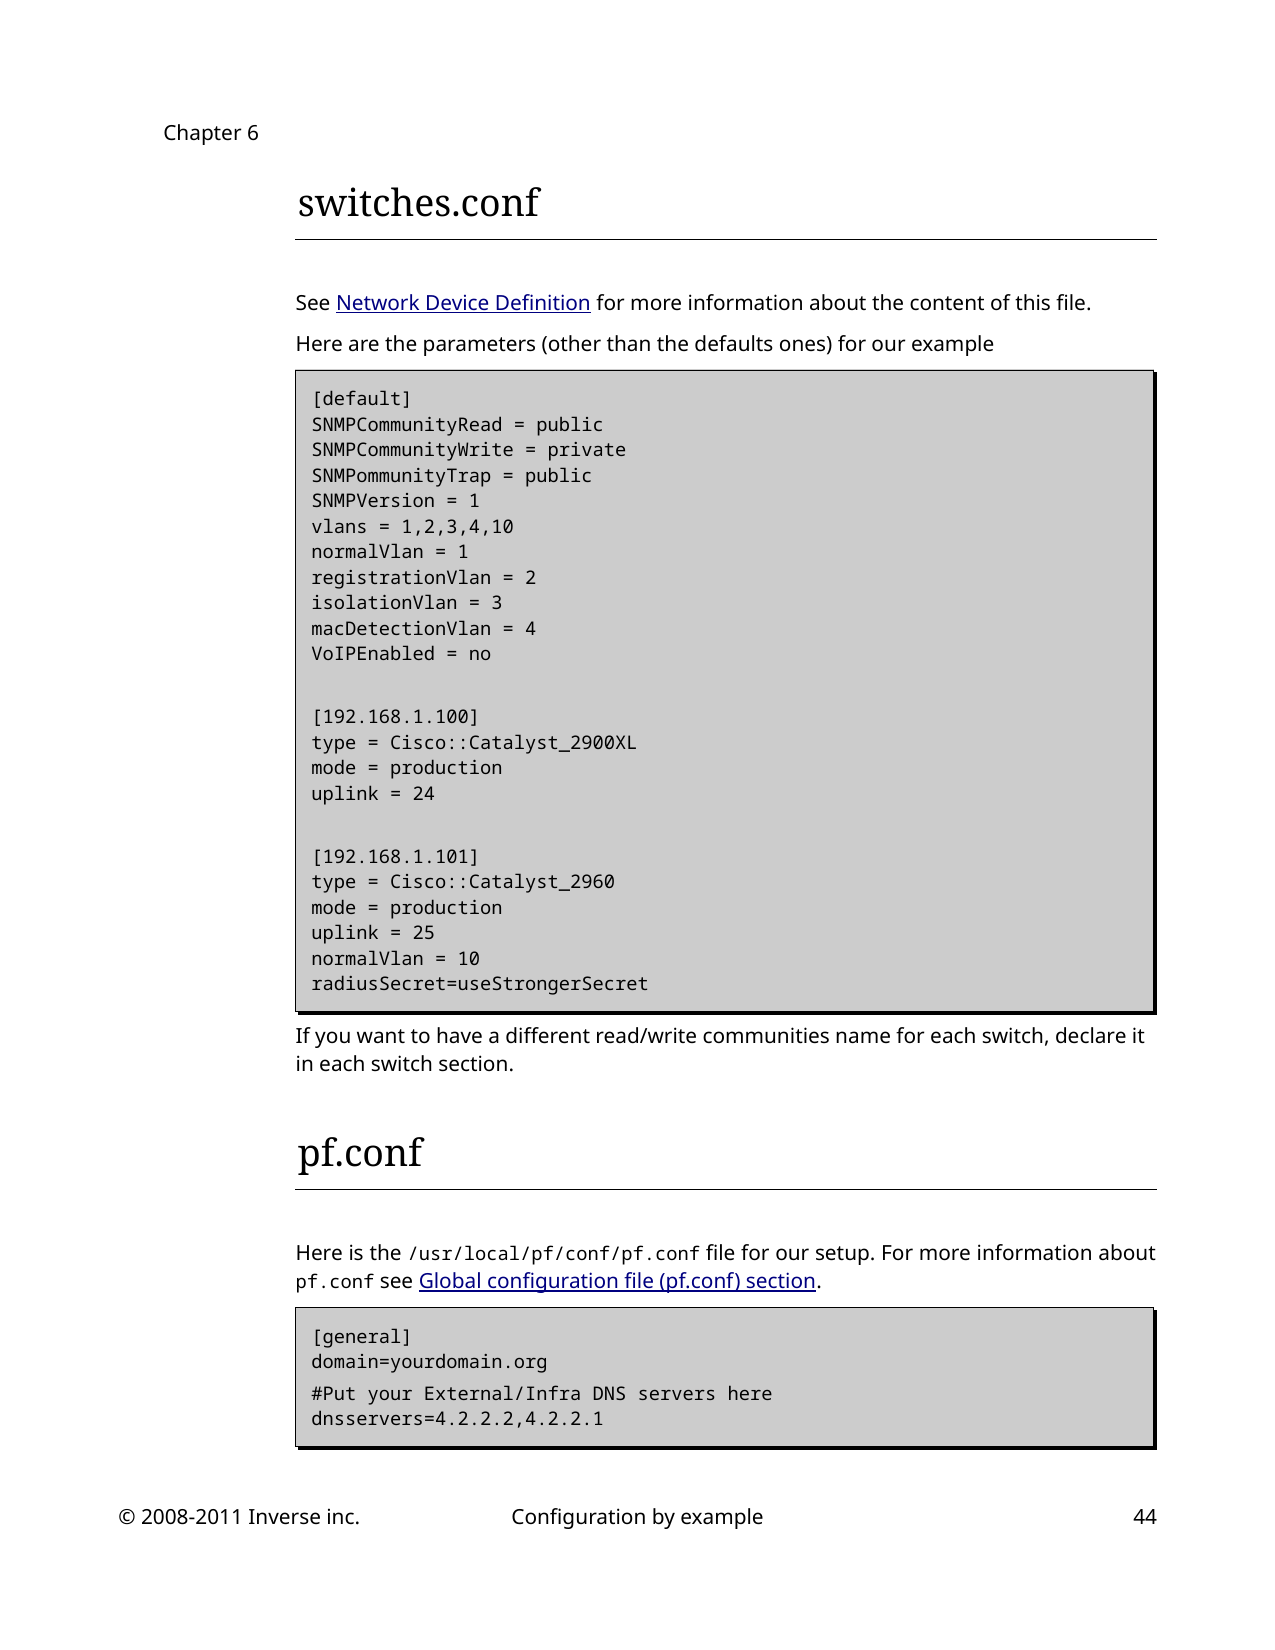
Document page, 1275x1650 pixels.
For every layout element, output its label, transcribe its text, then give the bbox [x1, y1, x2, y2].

text [general] domain=yourdomain.org [296, 1308, 1153, 1364]
text Here is the /usr/local/pf/conf/pf.conf file for our setup. For more information about pf.conf see Global configuration file (pf.conf) section. [295, 1238, 1157, 1295]
text Here are the parameters (other than the defaults ones) for our example [295, 329, 1157, 357]
text [default] SNMPCommunityRead = public SNMPCommunityWrite = private SNMPommunityTrap = public SNMPVersion = 1 vlans = 1,2,3,4,10 normalVlan = 1 registrationVlan = 2 isolationVlan = 3 macDetectionVlan = 4 VoIPEnabled = no [296, 371, 1153, 656]
text #Put your External/Infra DNS servers here dnsservers=4.2.2.2,4.2.2.1 [296, 1364, 1153, 1446]
text If you want to have a different read/write communities name for each switch, declare it in each switch section. [295, 1021, 1157, 1078]
subtitle switches.conf [295, 176, 1157, 239]
text [192.168.1.101] type = Cisco::Catalyst_2960 mode = production uplink = 25 normalVlan = 10 radiusSecret=useStrongerSecret [296, 827, 1153, 1011]
text See Network Device Definition for more information about the content of this file. [295, 288, 1157, 316]
text [192.168.1.100] type = Cisco::Catalyst_2900XL mode = production uplink = 24 [296, 688, 1153, 796]
subtitle pf.conf [295, 1126, 1157, 1189]
